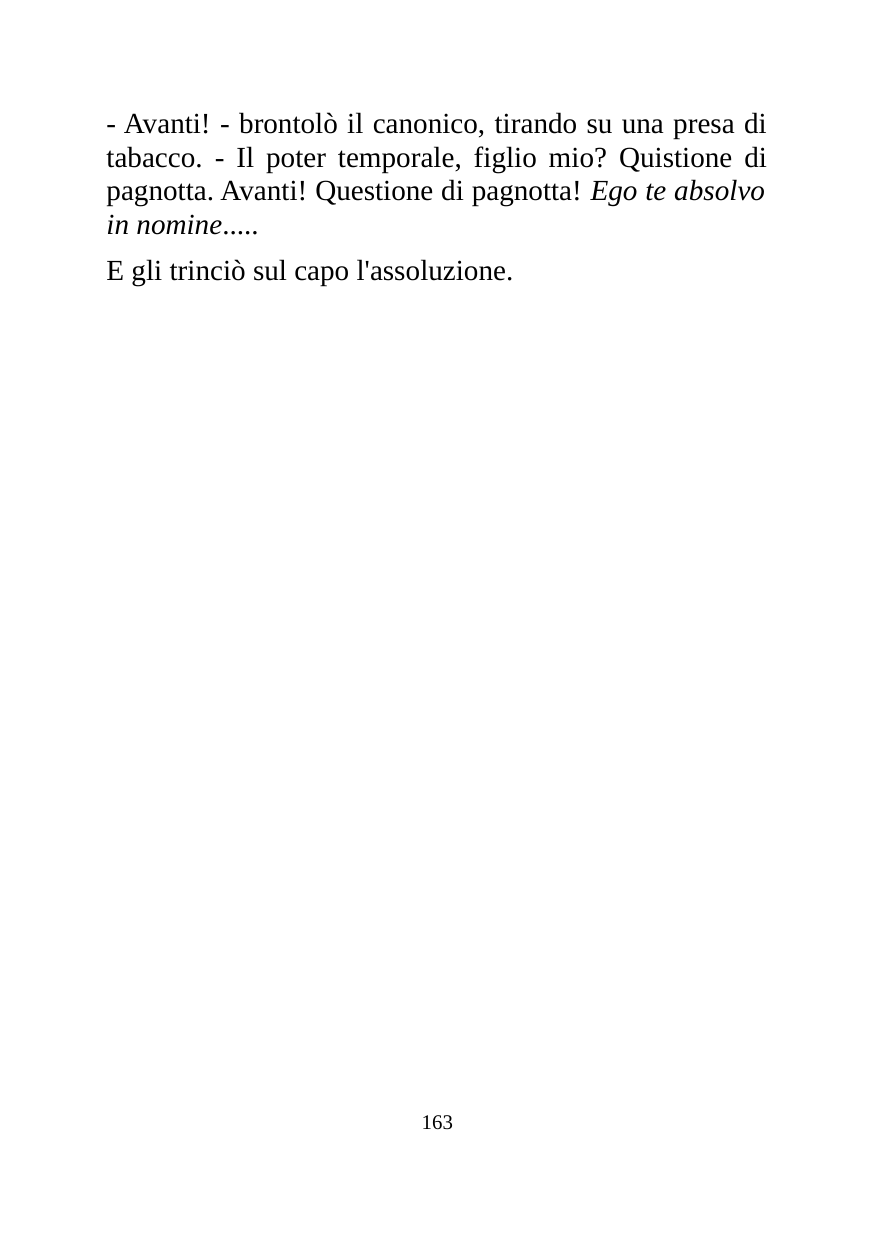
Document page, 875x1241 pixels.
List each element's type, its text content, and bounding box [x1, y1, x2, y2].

text E gli trinciò sul capo l'assoluzione. [106, 253, 768, 286]
text - Avanti! - brontolò il canonico, tirando su una presa di tabacco. - Il poter temporale, figlio mio? Quistione di pagnotta. Avanti! Questione di pagnotta! Ego te absolvo in nomine..... [106, 106, 768, 240]
